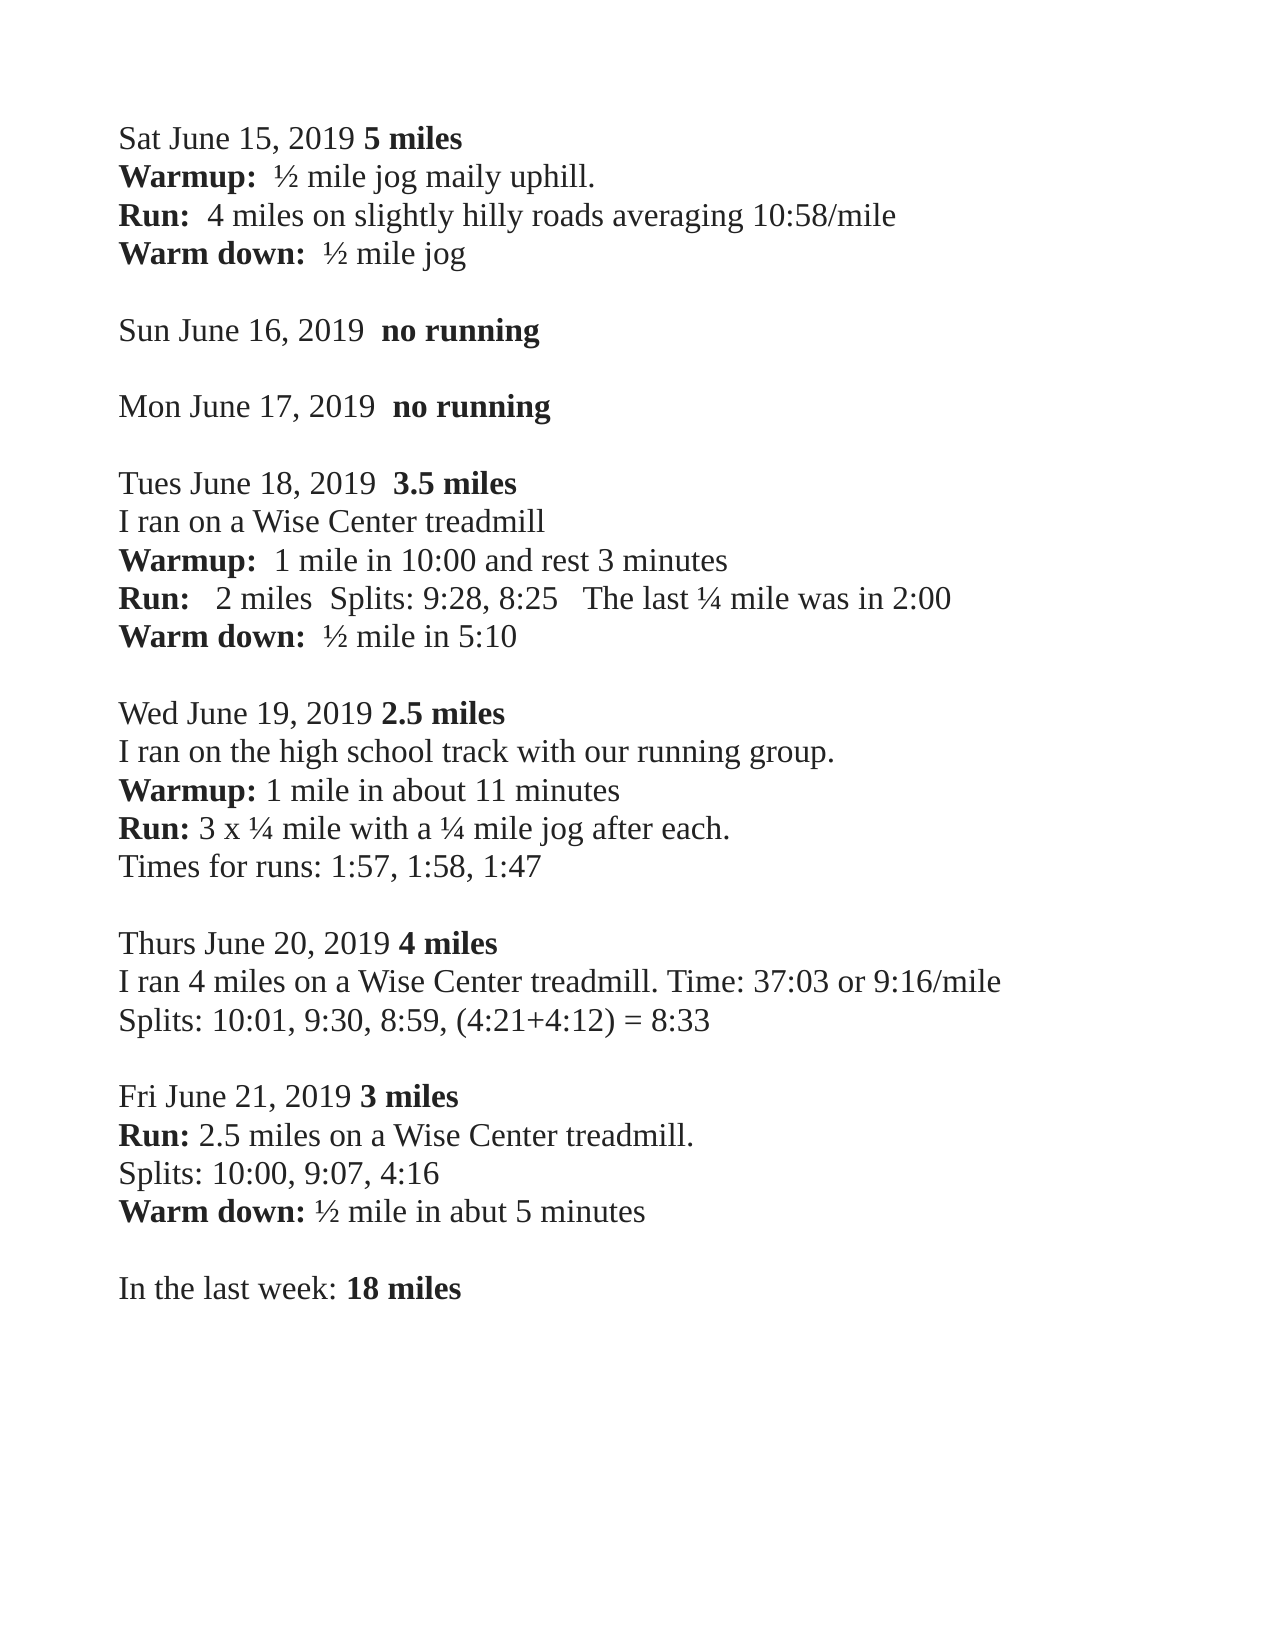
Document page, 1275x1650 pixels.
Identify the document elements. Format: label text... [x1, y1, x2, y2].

text Run: 4 miles on slightly hilly roads averaging 10:58/mile [118, 195, 1161, 233]
text Warmup: ½ mile jog maily uphill. [118, 156, 1161, 195]
text Fri June 21, 2019 3 miles [118, 1076, 1161, 1115]
text Warm down: ½ mile in abut 5 minutes [118, 1191, 1161, 1230]
text Thurs June 20, 2019 4 miles [118, 923, 1161, 961]
text Splits: 10:01, 9:30, 8:59, (4:21+4:12) = 8:33 [118, 1000, 1161, 1038]
text Sat June 15, 2019 5 miles [118, 118, 1161, 156]
text Warmup: 1 mile in 10:00 and rest 3 minutes [118, 540, 1161, 578]
text I ran on the high school track with our running group. [118, 731, 1161, 770]
text Warmup: 1 mile in about 11 minutes [118, 770, 1161, 808]
text I ran 4 miles on a Wise Center treadmill. Time: 37:03 or 9:16/mile [118, 961, 1161, 1000]
text Times for runs: 1:57, 1:58, 1:47 [118, 846, 1161, 885]
text Sun June 16, 2019 no running [118, 310, 1161, 348]
text Mon June 17, 2019 no running [118, 386, 1161, 425]
text Tues June 18, 2019 3.5 miles [118, 463, 1161, 501]
text I ran on a Wise Center treadmill [118, 501, 1161, 540]
text Run: 2.5 miles on a Wise Center treadmill. [118, 1115, 1161, 1153]
text Wed June 19, 2019 2.5 miles [118, 693, 1161, 731]
text Warm down: ½ mile jog [118, 233, 1161, 271]
text Splits: 10:00, 9:07, 4:16 [118, 1153, 1161, 1191]
text Warm down: ½ mile in 5:10 [118, 616, 1161, 655]
text In the last week: 18 miles [118, 1268, 1161, 1306]
text Run: 2 miles Splits: 9:28, 8:25 The last ¼ mile was in 2:00 [118, 578, 1161, 616]
text Run: 3 x ¼ mile with a ¼ mile jog after each. [118, 808, 1161, 846]
